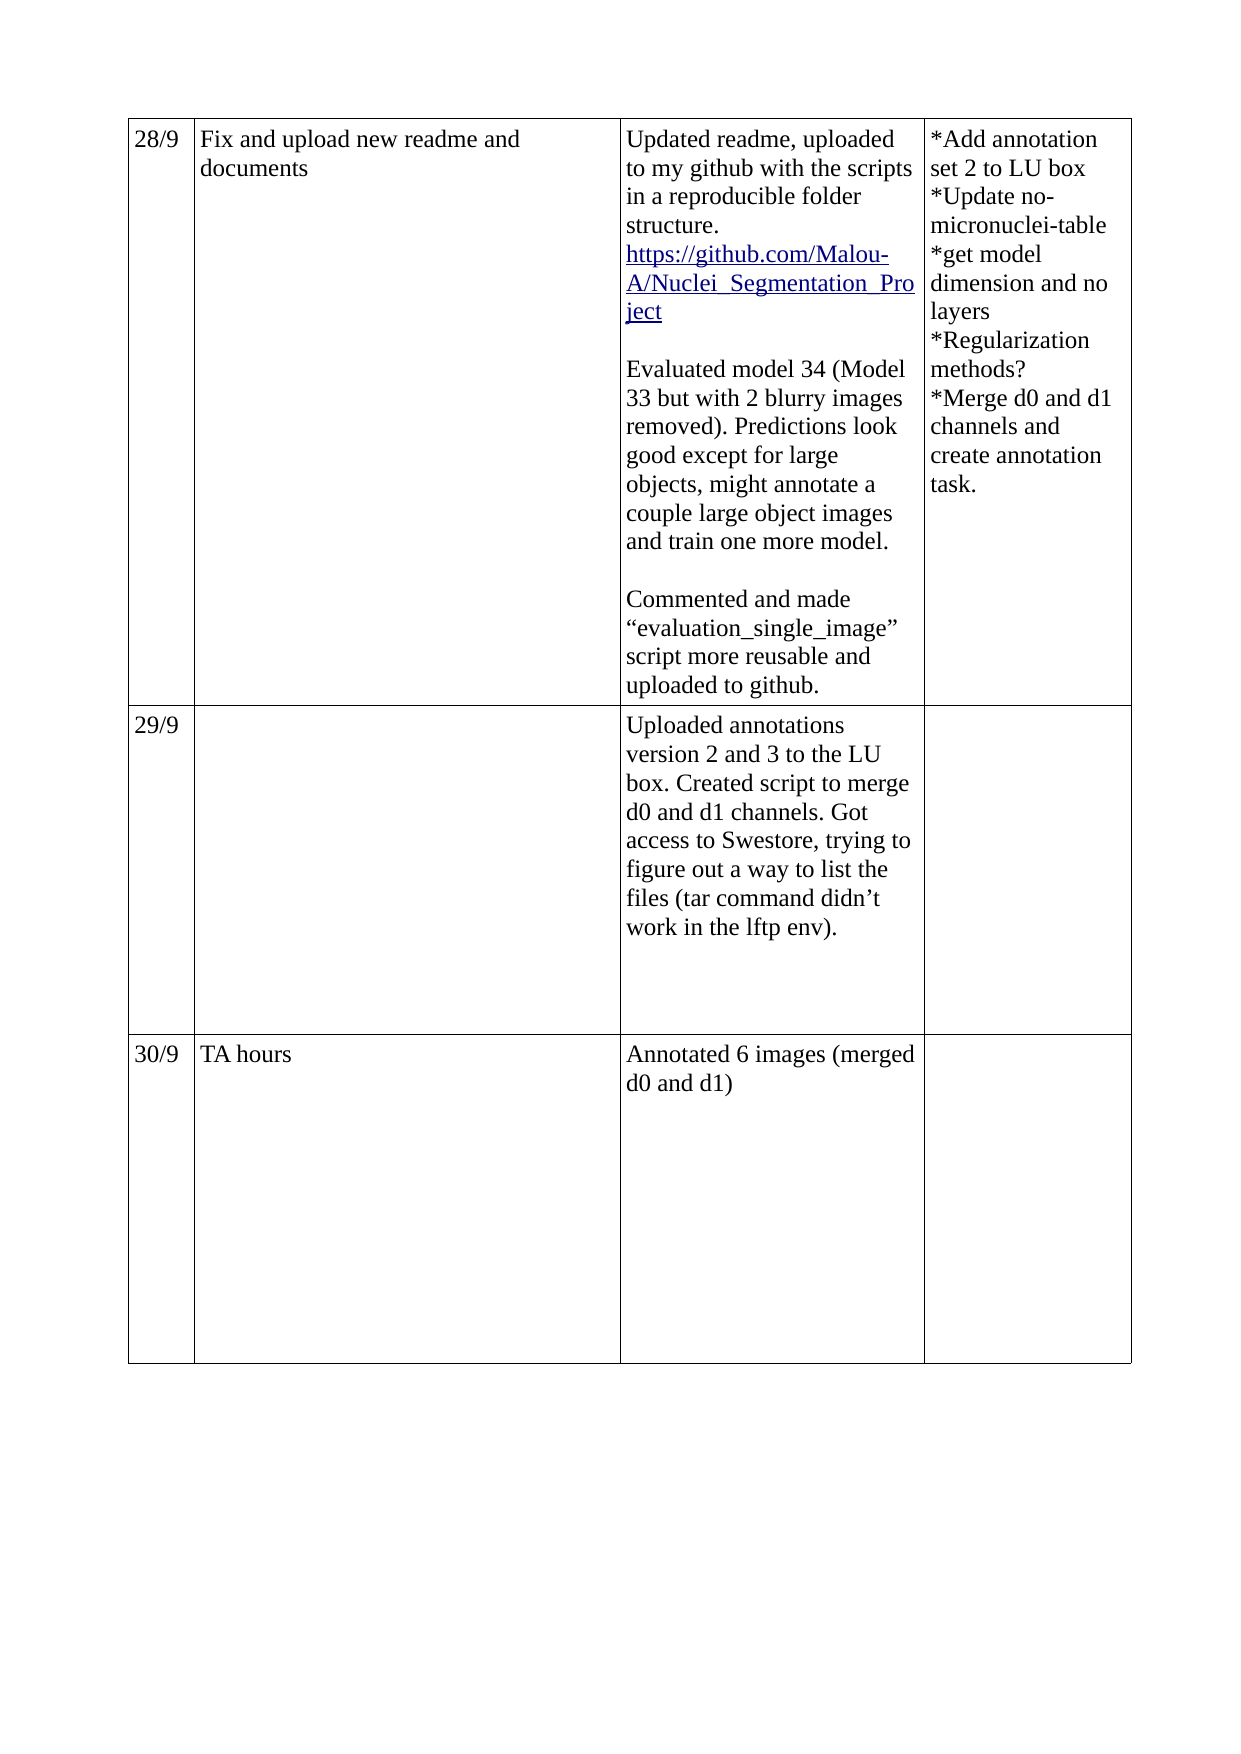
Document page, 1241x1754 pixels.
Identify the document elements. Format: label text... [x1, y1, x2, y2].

table_cell Fix and upload new readme and documents [195, 119, 620, 705]
table_cell *Add annotation set 2 to LU box *Update no-micronuclei-table *get model dimension and no layers *Regularization methods? *Merge d0 and d1 channels and create annotation task. [925, 119, 1131, 705]
table_cell [925, 706, 1131, 1034]
table_cell 28/9 [129, 119, 194, 705]
table_cell 29/9 [129, 706, 194, 1034]
table_cell Updated readme, uploaded to my github with the scripts in a reproducible folder structure. https://github.com/Malou-A/Nuclei_Segmentation_Project Evaluated model 34 (Model 33 but with 2 blurry images removed). Predictions look good except for large objects, might annotate a couple large object images and train one more model. Commented and made “evaluation_single_image” script more reusable and uploaded to github. [621, 119, 924, 705]
table_cell Uploaded annotations version 2 and 3 to the LU box. Created script to merge d0 and d1 channels. Got access to Swestore, trying to figure out a way to list the files (tar command didn’t work in the lftp env). [621, 706, 924, 1034]
table_cell [925, 1035, 1131, 1363]
table_cell 30/9 [129, 1035, 194, 1363]
table_cell [195, 706, 620, 1034]
table_cell Annotated 6 images (merged d0 and d1) [621, 1035, 924, 1363]
table_cell TA hours [195, 1035, 620, 1363]
